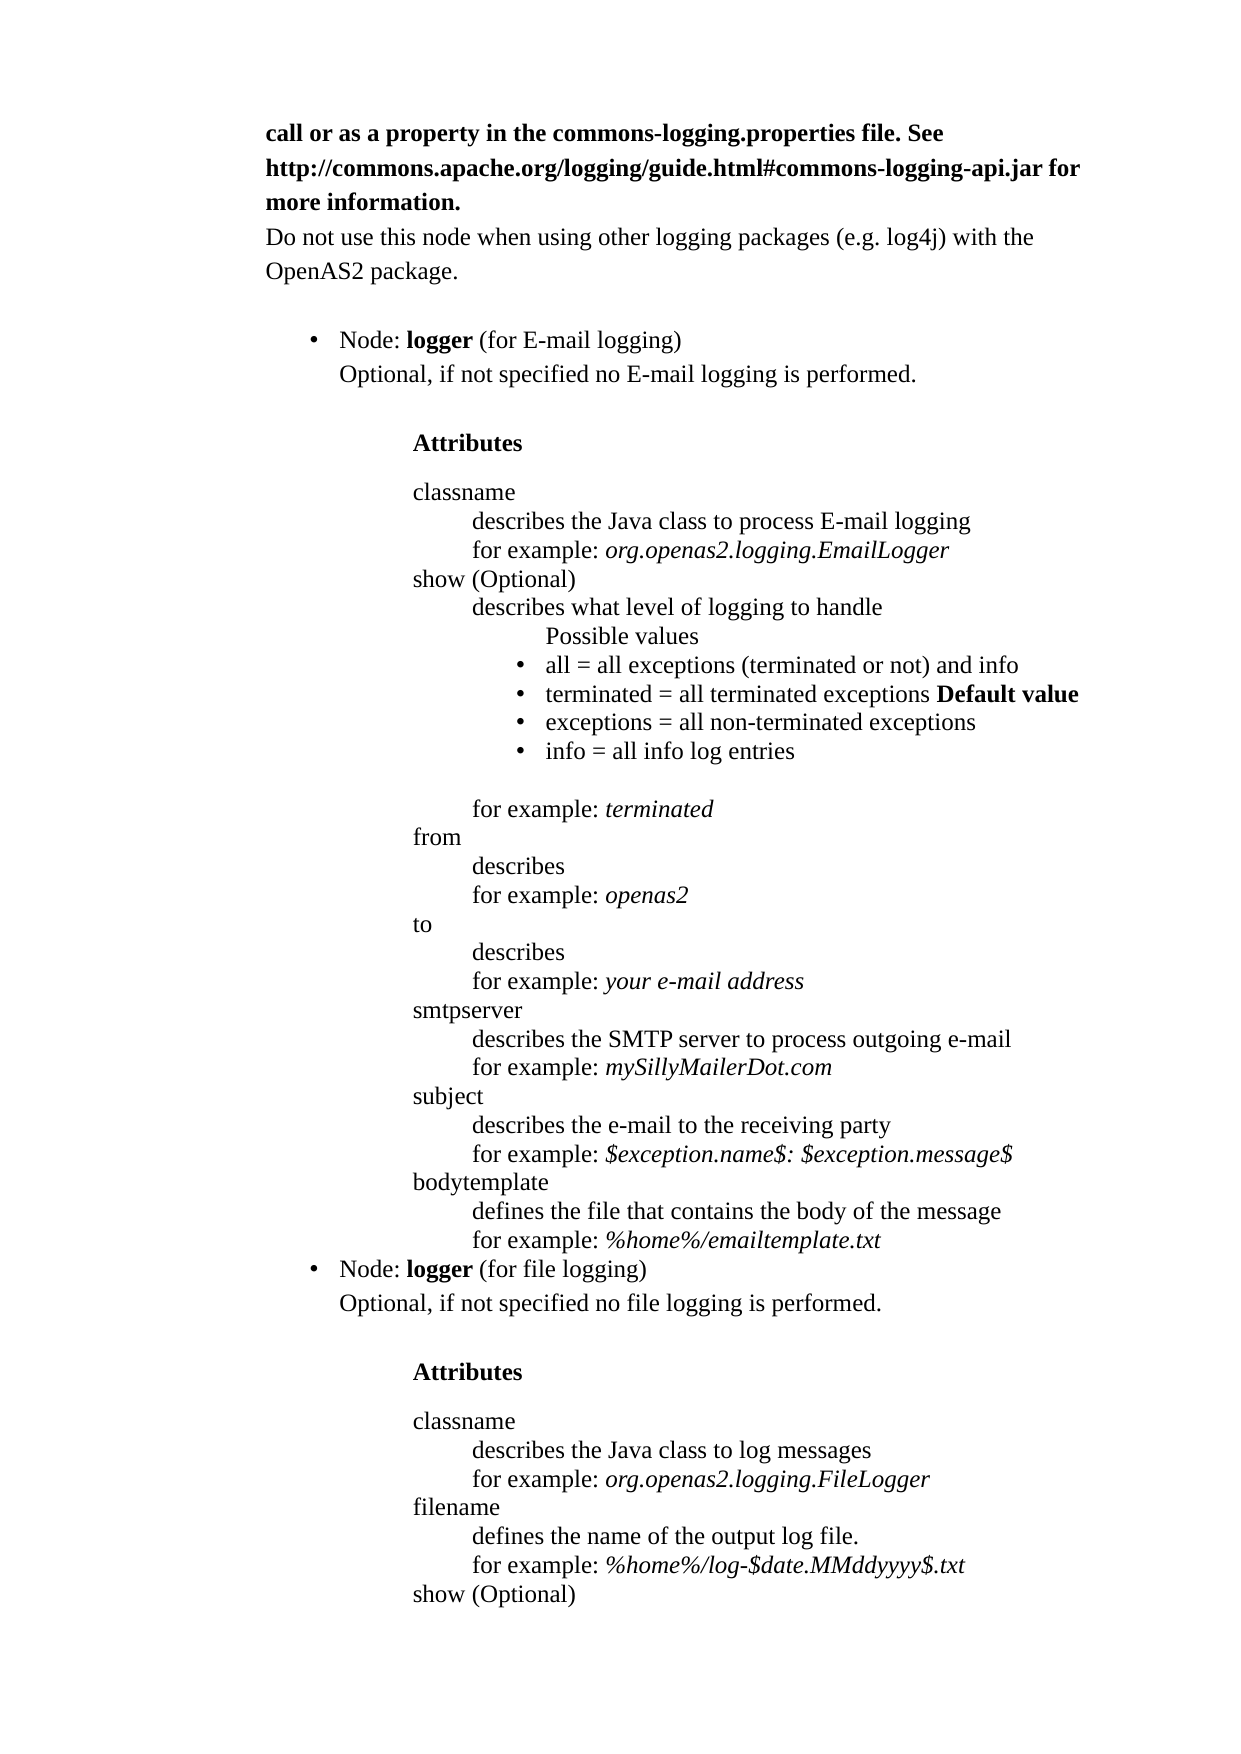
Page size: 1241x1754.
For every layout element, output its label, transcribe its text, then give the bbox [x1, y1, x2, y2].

subtitle to [383, 909, 1122, 937]
subtitle smtpserver [383, 995, 1122, 1024]
list info = all info log entries [516, 736, 1122, 765]
list describes the Java class to log messages for example: org.openas2.logging.FileLogger [442, 1435, 1122, 1492]
list terminated = all terminated exceptions Default value [516, 679, 1122, 707]
list for example: terminated [442, 765, 1122, 822]
list Possible values [516, 621, 1122, 650]
list call or as a property in the commons-logging.properties file. See http://commons.apache.org/logging/guide.html#commons-logging-api.jar for more information. Do not use this node when using other logging packages (e.g. log4j) with the OpenAS2 package. [236, 118, 1122, 285]
subtitle bodytemplate [383, 1167, 1122, 1196]
list describes for example: your e-mail address [442, 937, 1122, 995]
list Node: logger (for E-mail logging) Optional, if not specified no E-mail logging is performed. [309, 325, 1122, 388]
subtitle classname [383, 1406, 1122, 1435]
list defines the file that contains the body of the message for example: %home%/emailtemplate.txt [442, 1196, 1122, 1254]
list describes the Java class to process E-mail logging for example: org.openas2.logging.EmailLogger [442, 506, 1122, 564]
list Attributes [383, 1323, 1122, 1386]
list describes the SMTP server to process outgoing e-mail for example: mySillyMailerDot.com [442, 1024, 1122, 1081]
list defines the name of the output log file. for example: %home%/log-$date.MMddyyyy$.txt [442, 1521, 1122, 1579]
subtitle show (Optional) [383, 564, 1122, 592]
subtitle subject [383, 1081, 1122, 1110]
list all = all exceptions (terminated or not) and info [516, 650, 1122, 679]
subtitle classname [383, 477, 1122, 506]
subtitle show (Optional) [383, 1579, 1122, 1607]
list describes the e-mail to the receiving party for example: $exception.name$: $exception.message$ [442, 1110, 1122, 1167]
list describes for example: openas2 [442, 851, 1122, 909]
subtitle from [383, 822, 1122, 851]
list exceptions = all non-terminated exceptions [516, 707, 1122, 736]
list Node: logger (for file logging) Optional, if not specified no file logging is performed. [309, 1254, 1122, 1317]
list describes what level of logging to handle [442, 592, 1122, 621]
list Attributes [383, 394, 1122, 457]
subtitle filename [383, 1492, 1122, 1521]
